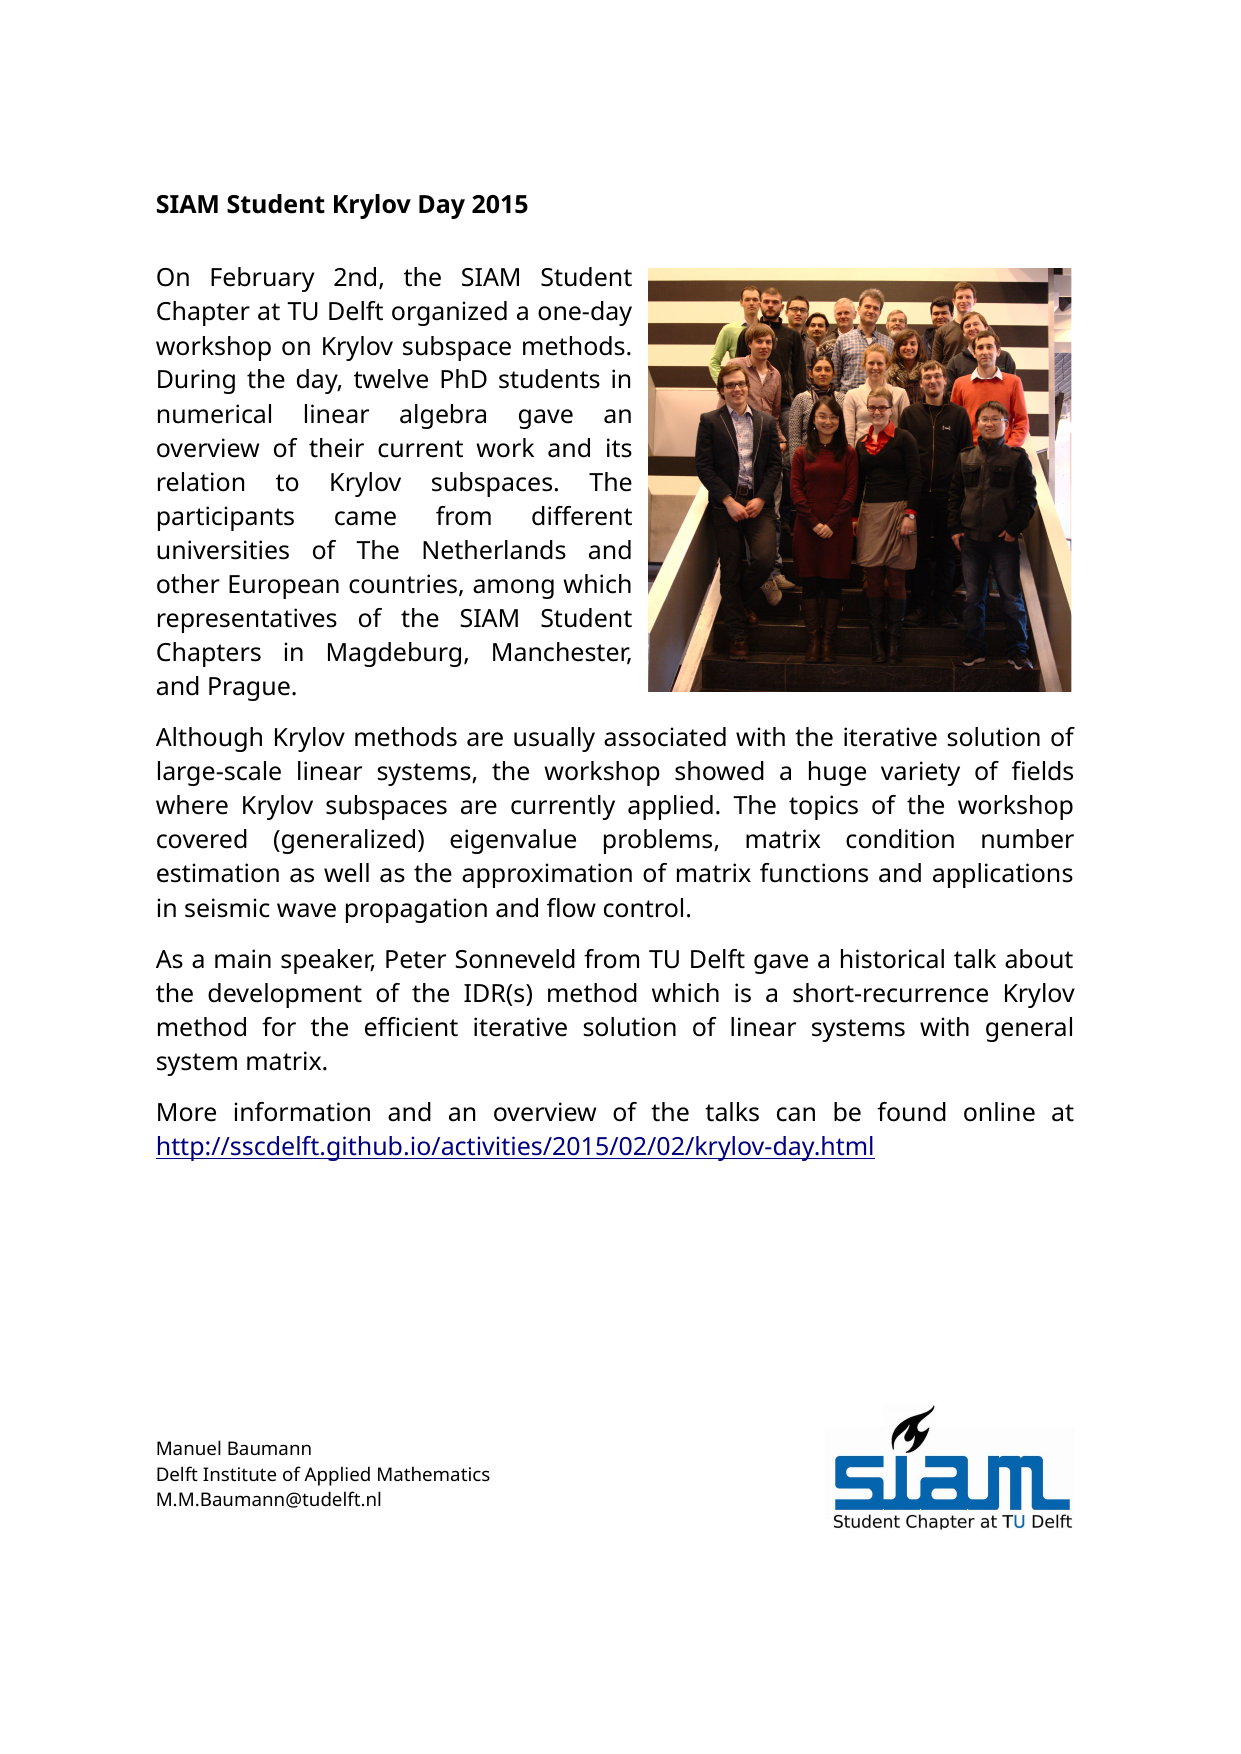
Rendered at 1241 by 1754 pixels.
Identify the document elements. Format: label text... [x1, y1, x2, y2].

text Although Krylov methods are usually associated with the iterative solution of large-scale linear systems, the workshop showed a huge variety of fields where Krylov subspaces are currently applied. The topics of the workshop covered (generalized) eigenvalue problems, matrix condition number estimation as well as the approximation of matrix functions and applications in seismic wave propagation and flow control. [156, 720, 1075, 924]
text Delft Institute of Applied Mathematics [156, 1461, 825, 1486]
text On February 2nd, the SIAM Student Chapter at TU Delft organized a one-day workshop on Krylov subspace methods. During the day, twelve PhD students in numerical linear algebra gave an overview of their current work and its relation to Krylov subspaces. The participants came from different universities of The Netherlands and other European countries, among which representatives of the SIAM Student Chapters in Magdeburg, Manchester, and Prague. [156, 260, 1075, 703]
text Manuel Baumann [156, 1435, 825, 1461]
picture [825, 1364, 1076, 1615]
picture [648, 268, 1072, 692]
text More information and an overview of the talks can be found online at http://sscdelft.github.io/activities/2015/02/02/krylov-day.html [156, 1095, 1075, 1163]
text As a main speaker, Peter Sonneveld from TU Delft gave a historical talk about the development of the IDR(s) method which is a short-recurrence Krylov method for the efficient iterative solution of linear systems with general system matrix. [156, 941, 1075, 1078]
text M.M.Baumann@tudelft.nl [156, 1486, 825, 1512]
text SIAM Student Krylov Day 2015 [156, 186, 1075, 220]
